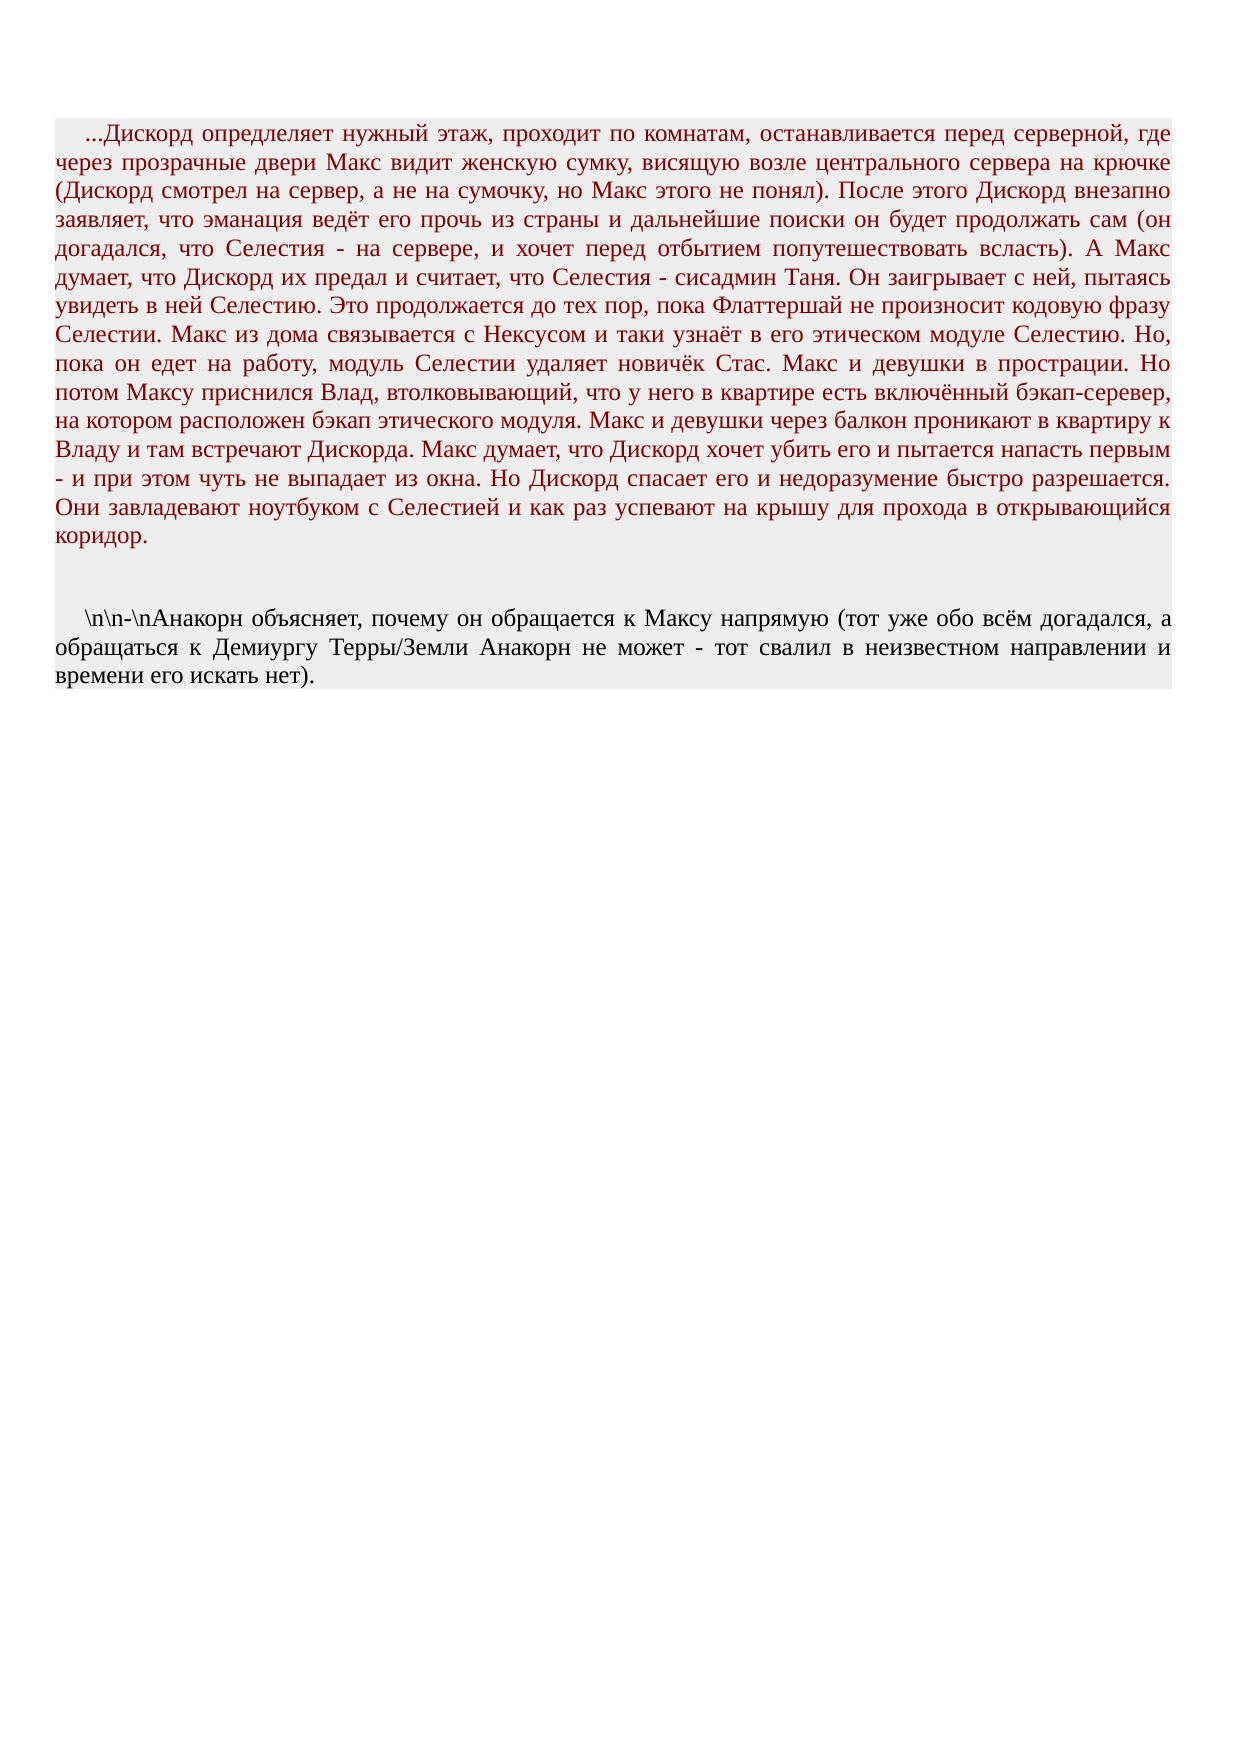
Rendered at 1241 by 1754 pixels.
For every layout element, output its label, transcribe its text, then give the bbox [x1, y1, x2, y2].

text ...Дискорд опредлеляет нужный этаж, проходит по комнатам, останавливается перед серверной, где через прозрачные двери Макс видит женскую сумку, висящую возле центрального сервера на крючке (Дискорд смотрел на сервер, а не на сумочку, но Макс этого не понял). После этого Дискорд внезапно заявляет, что эманация ведёт его прочь из страны и дальнейшие поиски он будет продолжать сам (он догадался, что Селестия - на сервере, и хочет перед отбытием попутешествовать всласть). А Макс думает, что Дискорд их предал и считает, что Селестия - сисадмин Таня. Он заигрывает с ней, пытаясь увидеть в ней Селестию. Это продолжается до тех пор, пока Флаттершай не произносит кодовую фразу Селестии. Макс из дома связывается с Нексусом и таки узнаёт в его этическом модуле Селестию. Но, пока он едет на работу, модуль Селестии удаляет новичёк Стас. Макс и девушки в прострации. Но потом Максу приснился Влад, втолковывающий, что у него в квартире есть включённый бэкап-серевер, на котором расположен бэкап этического модуля. Макс и девушки через балкон проникают в квартиру к Владу и там встречают Дискорда. Макс думает, что Дискорд хочет убить его и пытается напасть первым - и при этом чуть не выпадает из окна. Но Дискорд спасает его и недоразумение быстро разрешается. Они завладевают ноутбуком с Селестией и как раз успевают на крышу для прохода в открывающийся коридор. [55, 118, 1172, 549]
text \n\n-\nАнакорн объясняет, почему он обращается к Максу напрямую (тот уже обо всём догадался, а обращаться к Демиургу Терры/Земли Анакорн не может - тот свалил в неизвестном направлении и времени его искать нет). [55, 603, 1172, 689]
